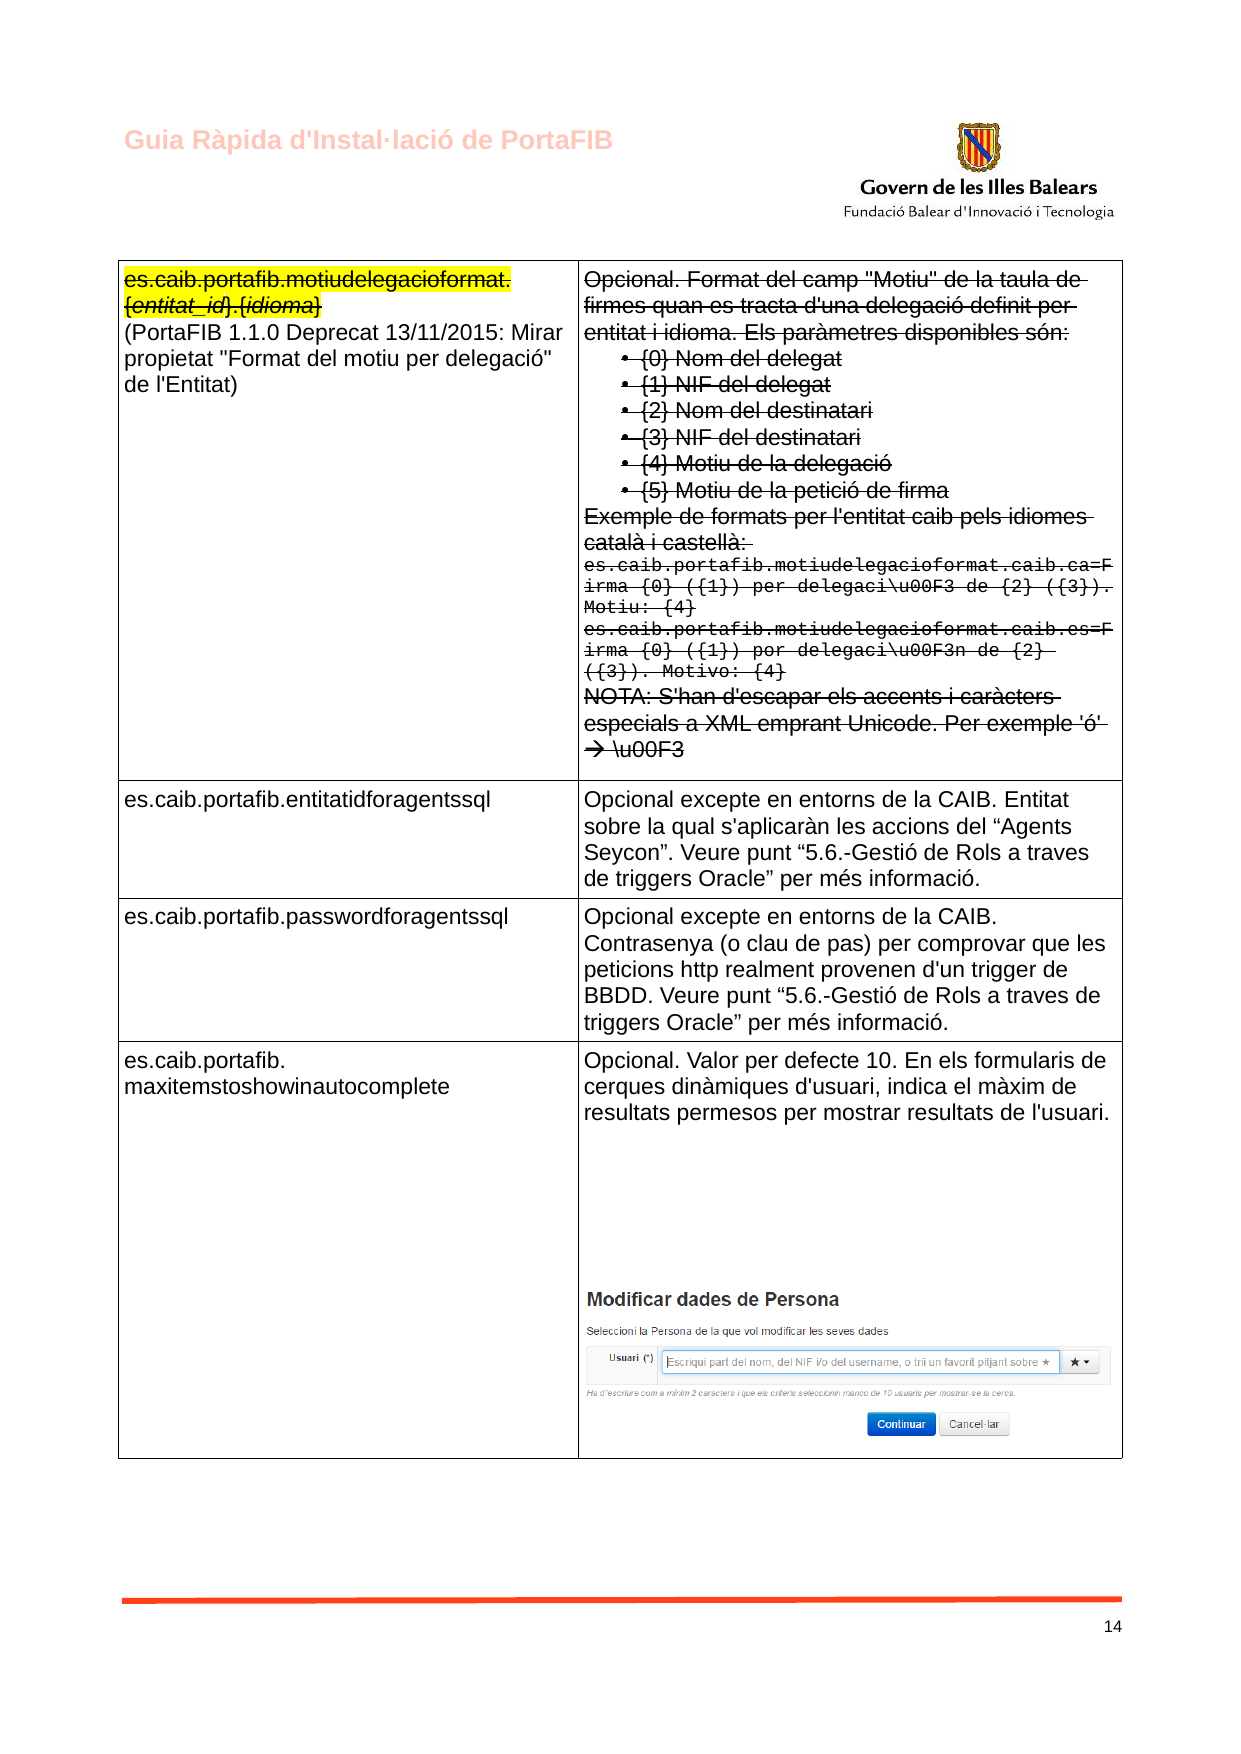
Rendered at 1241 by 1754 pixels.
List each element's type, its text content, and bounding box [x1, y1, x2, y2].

table_cell [579, 1285, 1122, 1458]
table_cell es.caib.portafib.entitatidforagentssql [119, 781, 578, 897]
table_cell Opcional. Valor per defecte 10. En els formularis de cerques dinàmiques d'usuari, indica el màxim de resultats permesos per mostrar resultats de l'usuari. [579, 1042, 1122, 1284]
table_cell Opcional excepte en entorns de la CAIB. Contrasenya (o clau de pas) per comprovar que les peticions http realment provenen d'un trigger de BBDD. Veure punt “5.6.-Gestió de Rols a traves de triggers Oracle” per més informació. [579, 899, 1122, 1041]
table_cell Opcional excepte en entorns de la CAIB. Entitat sobre la qual s'aplicaràn les accions del “Agents Seycon”. Veure punt “5.6.-Gestió de Rols a traves de triggers Oracle” per més informació. [579, 781, 1122, 897]
table_cell es.caib.portafib.motiudelegacioformat.{entitat_id}.{idioma} (PortaFIB 1.1.0 Deprecat 13/11/2015: Mirar propietat "Format del motiu per delegació" de l'Entitat) [119, 261, 578, 780]
table_cell es.caib.portafib.passwordforagentssql [119, 899, 578, 1041]
table_cell Opcional. Format del camp "Motiu" de la taula de firmes quan es tracta d'una delegació definit per entitat i idioma. Els paràmetres disponibles són: {0} Nom del delegat {1} NIF del delegat {2} Nom del destinatari {3} NIF del destinatari {4} Motiu de la delegació {5} Motiu de la petició de firma Exemple de formats per l'entitat caib pels idiomes català i castellà: es.caib.portafib.motiudelegacioformat.caib.ca=Firma {0} ({1}) per delegaci\u00F3 de {2} ({3}). Motiu: {4} es.caib.portafib.motiudelegacioformat.caib.es=Firma {0} ({1}) por delegaci\u00F3n de {2} ({3}). Motivo: {4} NOTA: S'han d'escapar els accents i caràcters especials a XML emprant Unicode. Per exemple 'ó'  \u00F3 [579, 261, 1122, 780]
picture [840, 123, 1117, 220]
table_cell es.caib.portafib. maxitemstoshowinautocomplete [119, 1042, 578, 1458]
picture [583, 1284, 1117, 1447]
